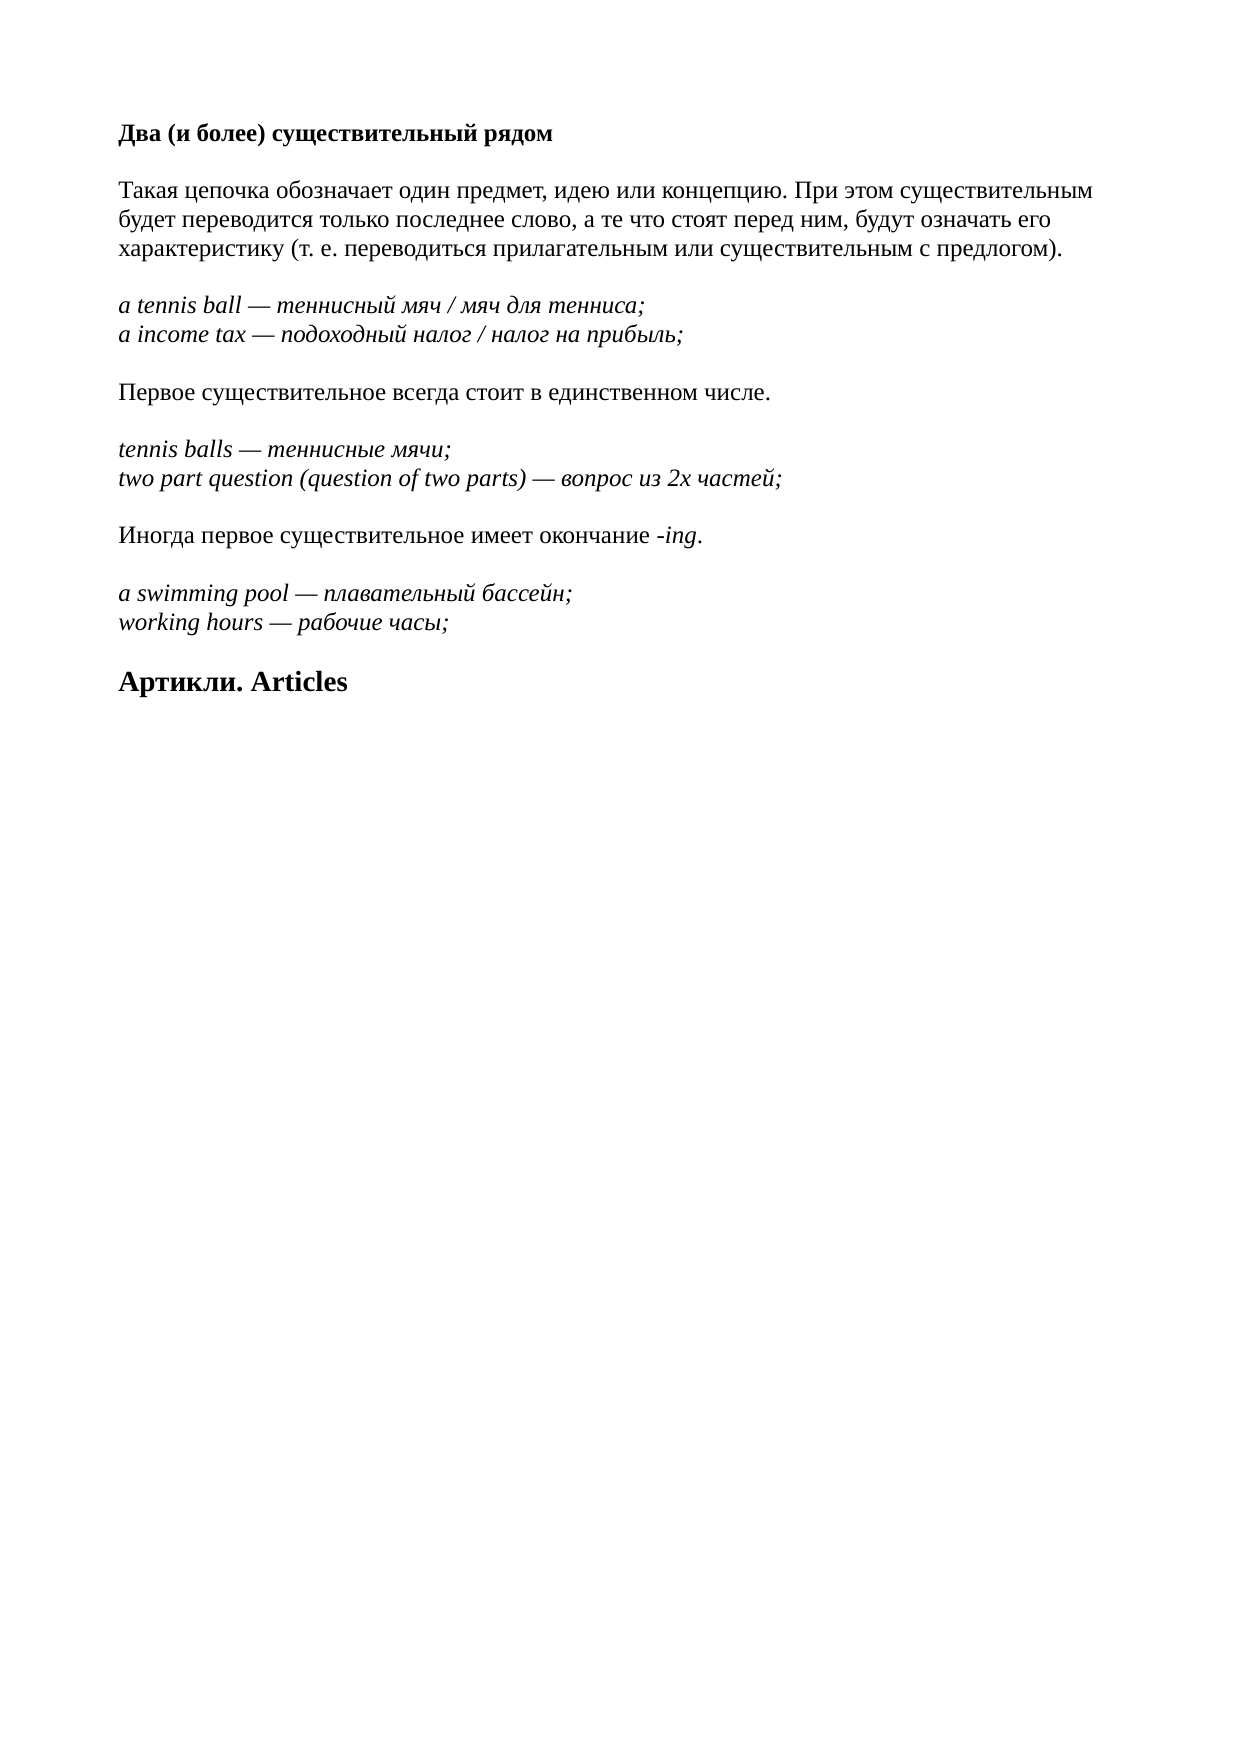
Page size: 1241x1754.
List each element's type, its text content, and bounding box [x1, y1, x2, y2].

text a swimming pool — плавательный бассейн; [118, 578, 1122, 607]
text a tennis ball — теннисный мяч / мяч для тенниса; [118, 291, 1122, 319]
text Артикли. Articles [118, 664, 1122, 698]
text Два (и более) существительный рядом [118, 118, 1122, 147]
text two part question (question of two parts) — вопрос из 2х частей; [118, 463, 1122, 492]
text working hours — рабочие часы; [118, 607, 1122, 636]
text a income tax — подоходный налог / налог на прибыль; [118, 319, 1122, 348]
text tennis balls — теннисные мячи; [118, 434, 1122, 463]
text Первое существительное всегда стоит в единственном числе. [118, 377, 1122, 406]
text Такая цепочка обозначает один предмет, идею или концепцию. При этом существительным будет переводится только последнее слово, а те что стоят перед ним, будут означать его характеристику (т. е. переводиться прилагательным или существительным с предлогом). [118, 176, 1122, 262]
text Иногда первое существительное имеет окончание -ing. [118, 521, 1122, 549]
